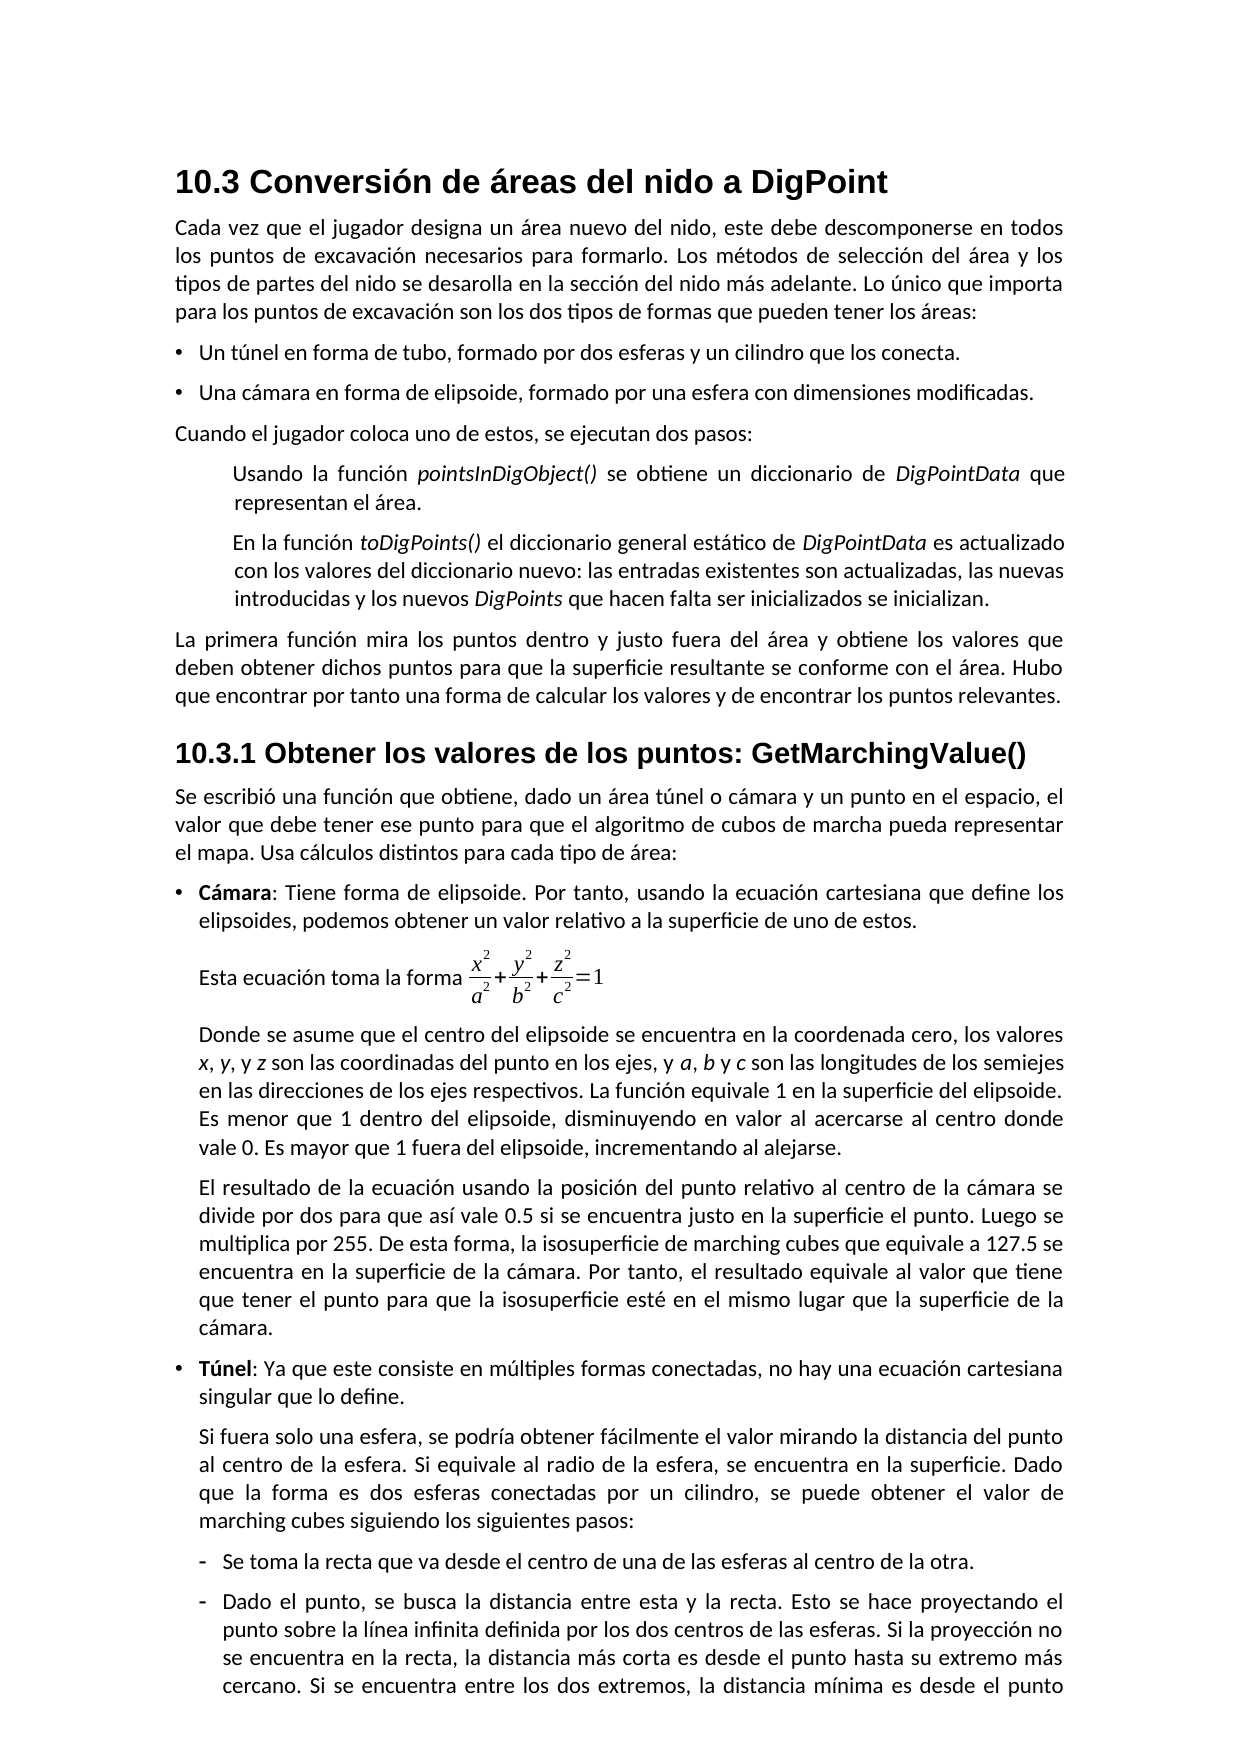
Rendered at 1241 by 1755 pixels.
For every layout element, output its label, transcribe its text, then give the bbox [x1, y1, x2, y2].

list Se toma la recta que va desde el centro de una de las esferas al centro de la otra. [199, 1547, 1065, 1575]
list Una cámara en forma de elipsoide, formado por una esfera con dimensiones modificadas. [175, 378, 1065, 407]
text Se escribió una función que obtiene, dado un área túnel o cámara y un punto en el espacio, el valor que debe tener ese punto para que el algoritmo de cubos de marcha pueda representar el mapa. Usa cálculos distintos para cada tipo de área: [175, 782, 1065, 866]
list El resultado de la ecuación usando la posición del punto relativo al centro de la cámara se divide por dos para que así vale 0.5 si se encuentra justo en la superficie el punto. Luego se multiplica por 255. De esta forma, la isosuperficie de marching cubes que equivale a 127.5 se encuentra en la superficie de la cámara. Por tanto, el resultado equivale al valor que tiene que tener el punto para que la isosuperficie esté en el mismo lugar que la superficie de la cámara. [175, 1173, 1065, 1341]
list Un túnel en forma de tubo, formado por dos esferas y un cilindro que los conecta. [175, 338, 1065, 366]
list En la función toDigPoints() el diccionario general estático de DigPointData es actualizado con los valores del diccionario nuevo: las entradas existentes son actualizadas, las nuevas introducidas y los nuevos DigPoints que hacen falta ser inicializados se inicializan. [204, 528, 1065, 612]
text Cuando el jugador coloca uno de estos, se ejecutan dos pasos: [175, 419, 1065, 447]
list Dado el punto, se busca la distancia entre esta y la recta. Esto se hace proyectando el punto sobre la línea infinita definida por los dos centros de las esferas. Si la proyección no se encuentra en la recta, la distancia más corta es desde el punto hasta su extremo más cercano. Si se encuentra entre los dos extremos, la distancia mínima es desde el punto [199, 1587, 1065, 1699]
list Donde se asume que el centro del elipsoide se encuentra en la coordenada cero, los valores x, y, y z son las coordinadas del punto en los ejes, y a, b y c son las longitudes de los semiejes en las direcciones de los ejes respectivos. La función equivale 1 en la superficie del elipsoide. Es menor que 1 dentro del elipsoide, disminuyendo en valor al acercarse al centro donde vale 0. Es mayor que 1 fuera del elipsoide, incrementando al alejarse. [175, 1021, 1065, 1161]
text La primera función mira los puntos dentro y justo fuera del área y obtiene los valores que deben obtener dichos puntos para que la superficie resultante se conforme con el área. Hubo que encontrar por tanto una forma de calcular los valores y de encontrar los puntos relevantes. [175, 625, 1065, 709]
subtitle Obtener los valores de los puntos: GetMarchingValue() [175, 736, 1065, 769]
text Cada vez que el jugador designa un área nuevo del nido, este debe descomponerse en todos los puntos de excavación necesarios para formarlo. Los métodos de selección del área y los tipos de partes del nido se desarolla en la sección del nido más adelante. Lo único que importa para los puntos de excavación son los dos tipos de formas que pueden tener los áreas: [175, 213, 1065, 326]
subtitle Conversión de áreas del nido a DigPoint [175, 162, 1065, 201]
list Cámara: Tiene forma de elipsoide. Por tanto, usando la ecuación cartesiana que define los elipsoides, podemos obtener un valor relativo a la superficie de uno de estos. [175, 878, 1065, 934]
list Si fuera solo una esfera, se podría obtener fácilmente el valor mirando la distancia del punto al centro de la esfera. Si equivale al radio de la esfera, se encuentra en la superficie. Dado que la forma es dos esferas conectadas por un cilindro, se puede obtener el valor de marching cubes siguiendo los siguientes pasos: [175, 1422, 1065, 1534]
list Esta ecuación toma la forma [175, 947, 1065, 1008]
list Usando la función pointsInDigObject() se obtiene un diccionario de DigPointData que representan el área. [204, 459, 1065, 516]
list Túnel: Ya que este consiste en múltiples formas conectadas, no hay una ecuación cartesiana singular que lo define. [175, 1354, 1065, 1410]
